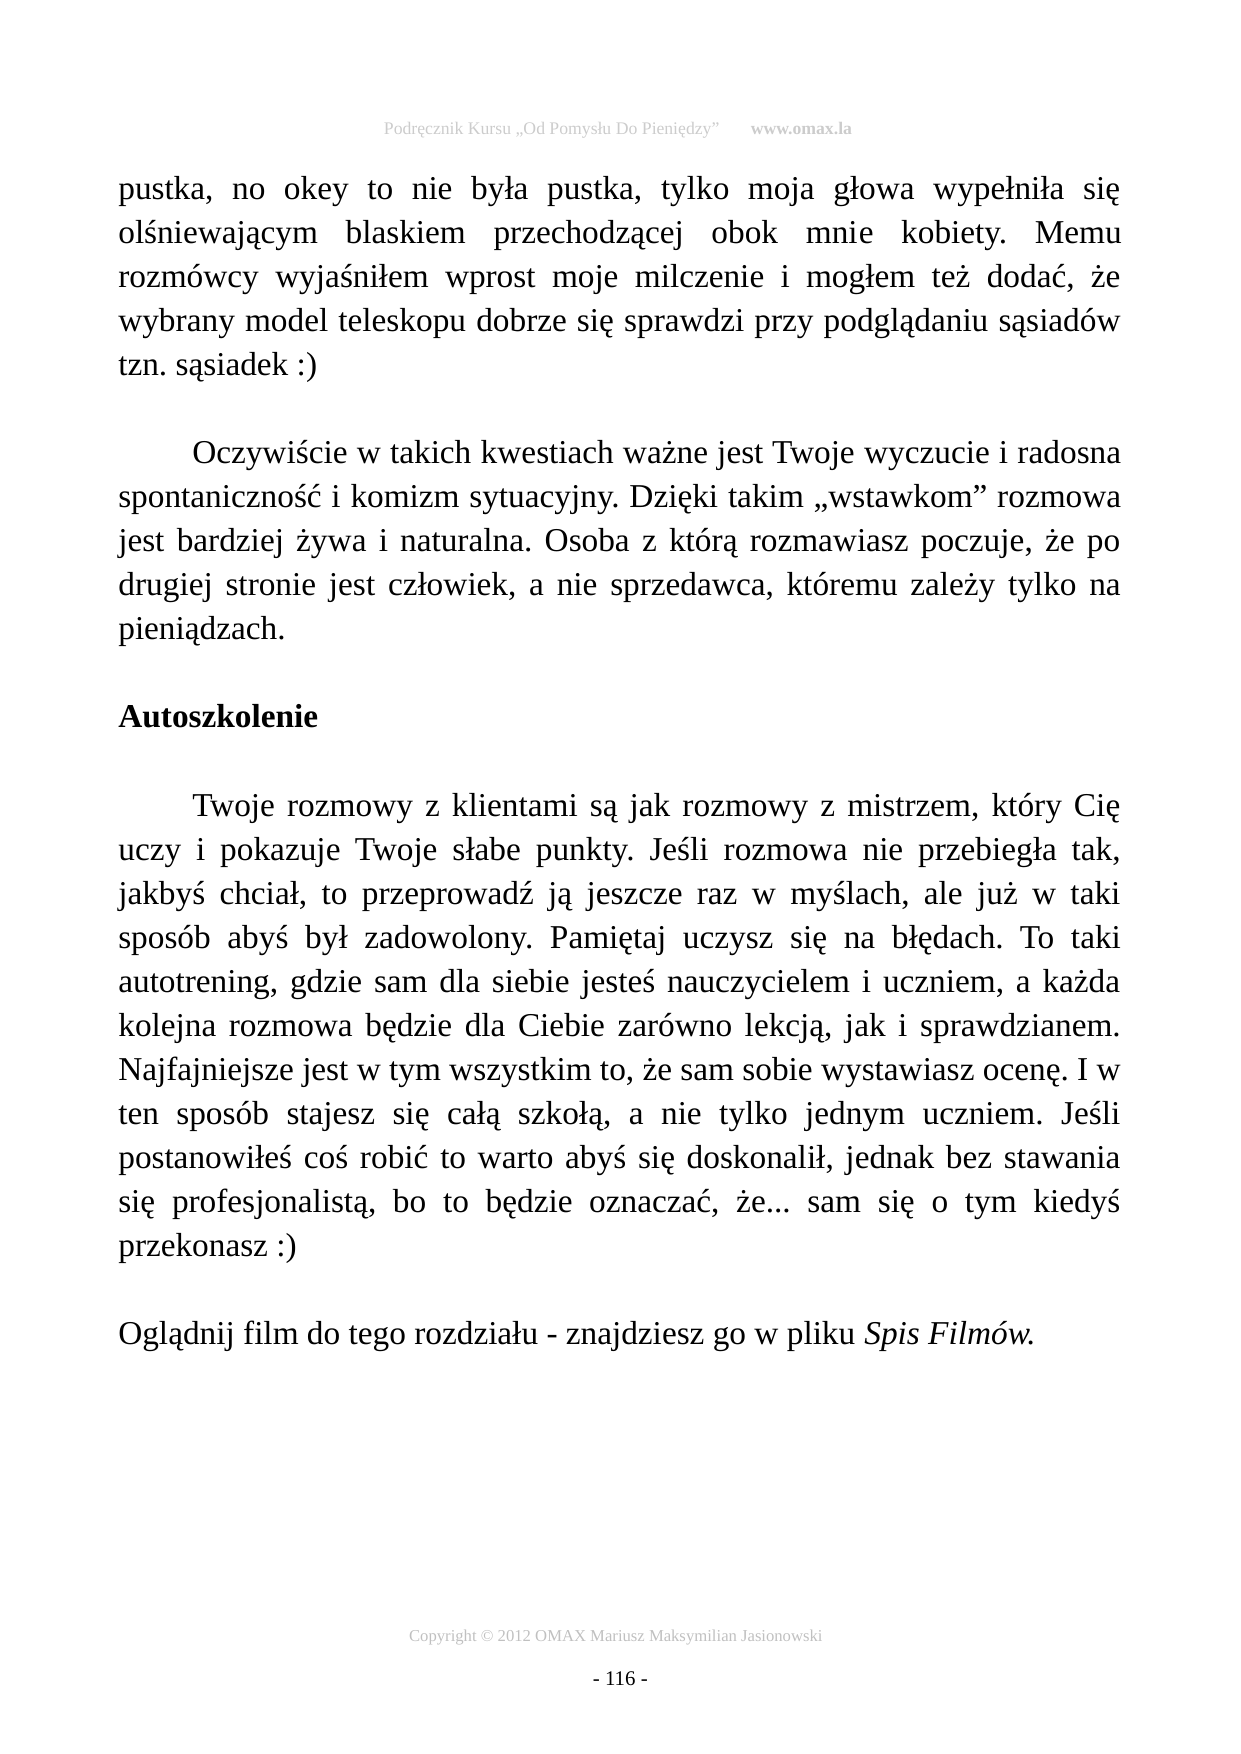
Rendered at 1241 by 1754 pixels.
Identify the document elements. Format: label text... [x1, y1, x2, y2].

text Oglądnij film do tego rozdziału - znajdziesz go w pliku Spis Filmów. [118, 1313, 1122, 1352]
text Twoje rozmowy z klientami są jak rozmowy z mistrzem, który Cię uczy i pokazuje Twoje słabe punkty. Jeśli rozmowa nie przebiegła tak, jakbyś chciał, to przeprowadź ją jeszcze raz w myślach, ale już w taki sposób abyś był zadowolony. Pamiętaj uczysz się na błędach. To taki autotrening, gdzie sam dla siebie jesteś nauczycielem i uczniem, a każda kolejna rozmowa będzie dla Ciebie zarówno lekcją, jak i sprawdzianem. Najfajniejsze jest w tym wszystkim to, że sam sobie wystawiasz ocenę. I w ten sposób stajesz się całą szkołą, a nie tylko jednym uczniem. Jeśli postanowiłeś coś robić to warto abyś się doskonalił, jednak bez stawania się profesjonalistą, bo to będzie oznaczać, że... sam się o tym kiedyś przekonasz :) [118, 785, 1122, 1264]
text pustka, no okey to nie była pustka, tylko moja głowa wypełniła się olśniewającym blaskiem przechodzącej obok mnie kobiety. Memu rozmówcy wyjaśniłem wprost moje milczenie i mogłem też dodać, że wybrany model teleskopu dobrze się sprawdzi przy podglądaniu sąsiadów tzn. sąsiadek :) [118, 168, 1122, 382]
text Autoszkolenie [118, 697, 1122, 735]
text Oczywiście w takich kwestiach ważne jest Twoje wyczucie i radosna spontaniczność i komizm sytuacyjny. Dzięki takim „wstawkom” rozmowa jest bardziej żywa i naturalna. Osoba z którą rozmawiasz poczuje, że po drugiej stronie jest człowiek, a nie sprzedawca, któremu zależy tylko na pieniądzach. [118, 432, 1122, 647]
